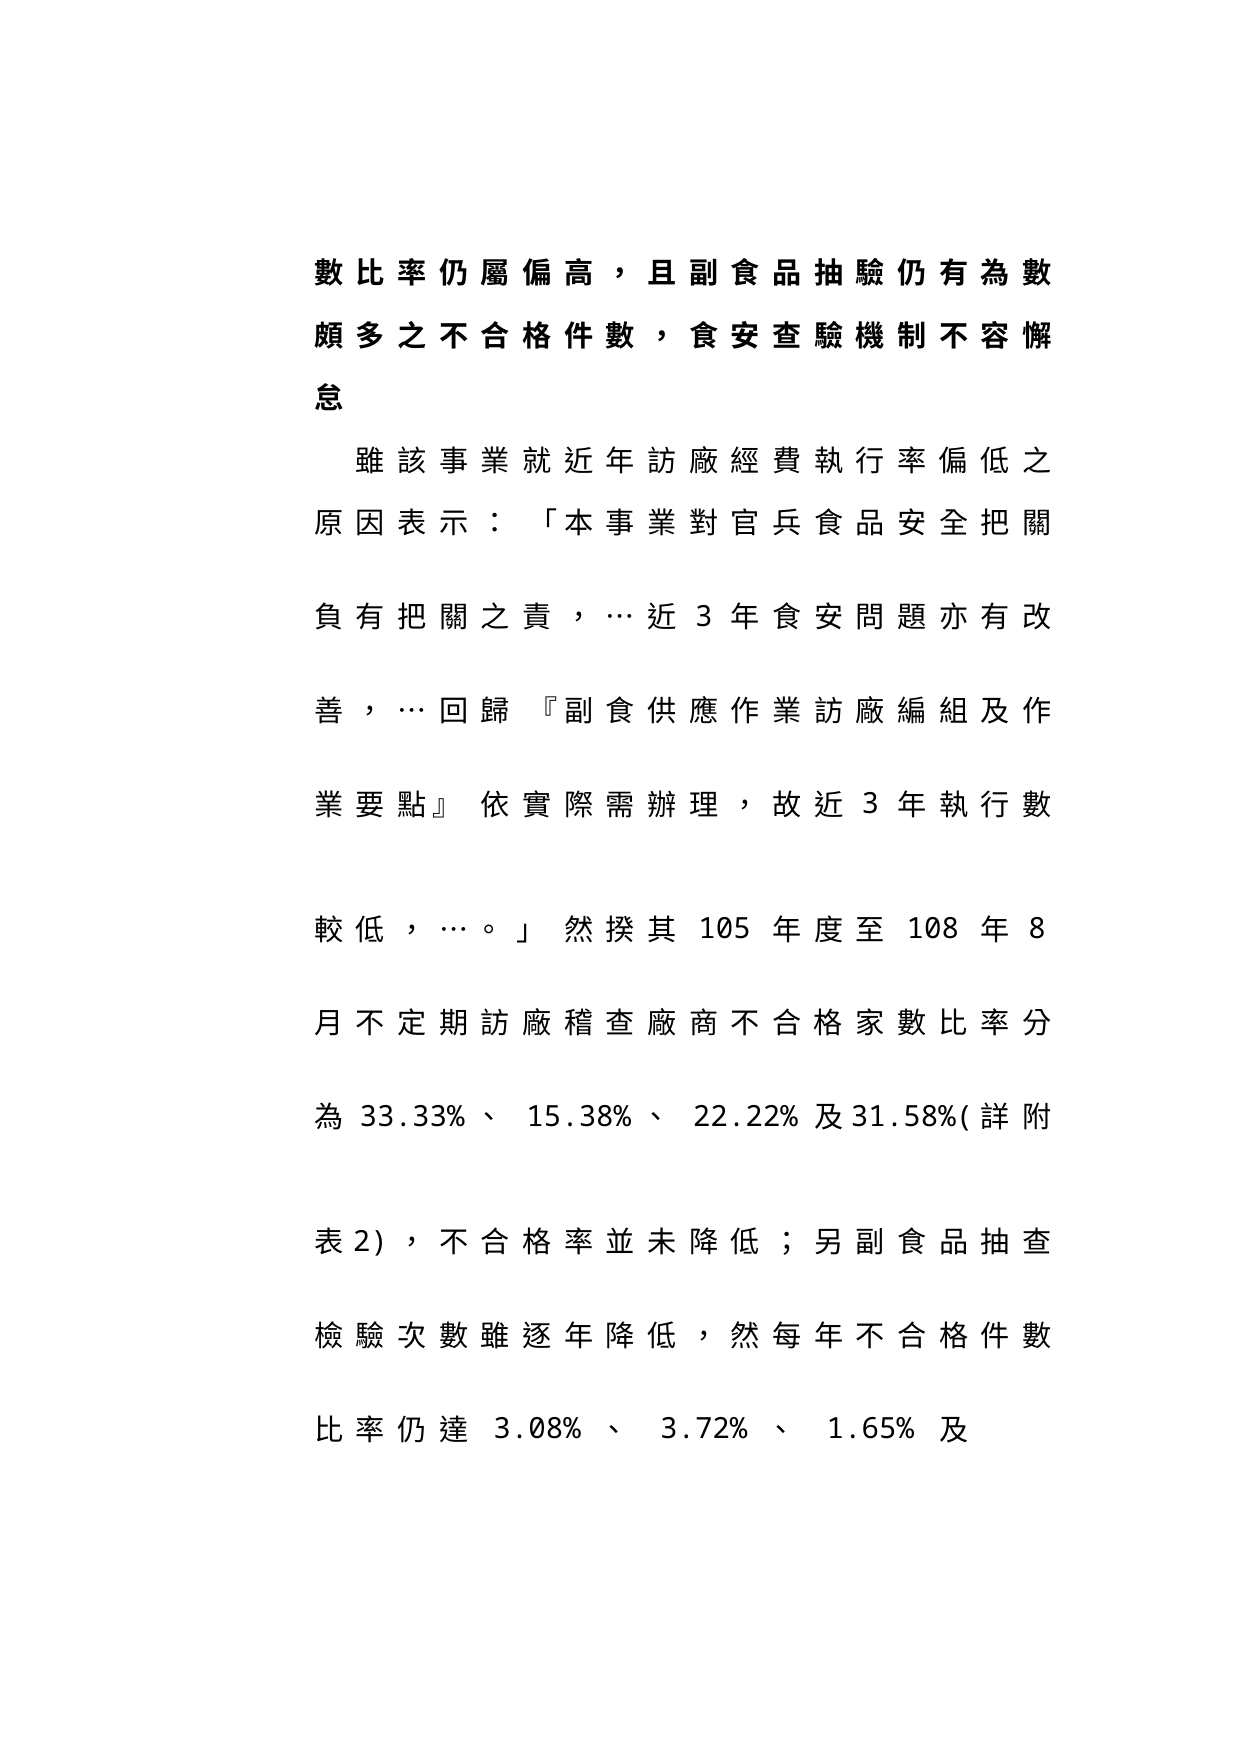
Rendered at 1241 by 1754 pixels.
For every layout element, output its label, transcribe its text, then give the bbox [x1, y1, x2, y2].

text 雖該事業就近年訪廠經費執行率偏低之原因表示：「本事業對官兵食品安全把關負有把關之責，…近3年食安問題亦有改善，…回歸『副食供應作業訪廠編組及作業要點』依實際需辦理，故近3年執行數較低，…。」然揆其105年度至108年8月不定期訪廠稽查廠商不合格家數比率分為33.33%、15.38%、22.22%及31.58%(詳附表2)，不合格率並未降低；另副食品抽查檢驗次數雖逐年降低，然每年不合格件數比率仍達3.08%、3.72%、1.65%及 [271, 417, 1058, 1479]
text 數比率仍屬偏高，且副食品抽驗仍有為數頗多之不合格件數，食安查驗機制不容懈怠 [242, 229, 1058, 417]
